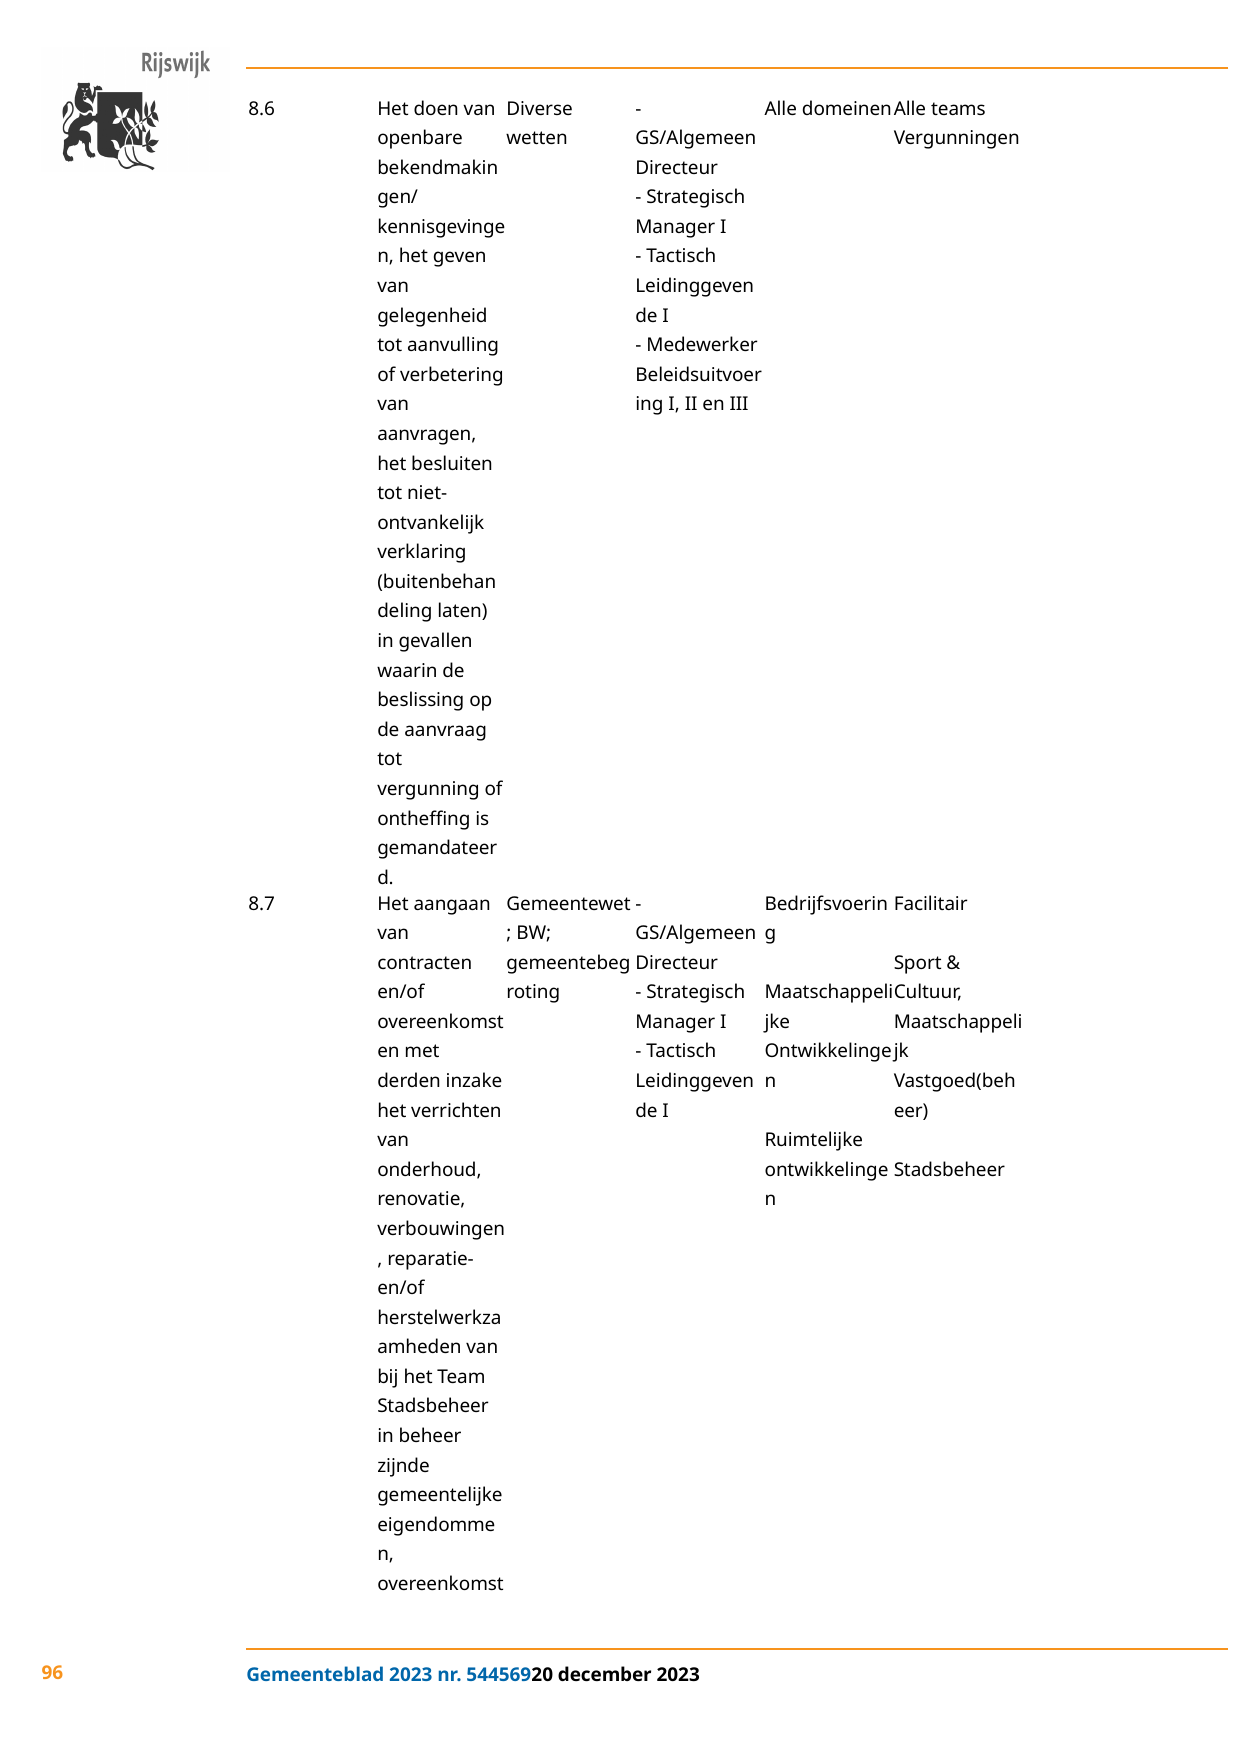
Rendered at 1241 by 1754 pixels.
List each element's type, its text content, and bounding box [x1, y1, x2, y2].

table_cell 8.6 [248, 95, 377, 890]
table_cell - GS/Algemeen Directeur - Strategisch Manager I - Tactisch Leidinggevende I - Medewerker Beleidsuitvoering I, II en III [635, 95, 764, 890]
table_cell Het aangaan van contracten en/of overeenkomsten met derden inzake het verrichten van onderhoud, renovatie, verbouwingen, reparatie- en/of herstelwerkzaamheden van bij het Team Stadsbeheer in beheer zijnde gemeentelijke eigendommen, overeenkomst [377, 890, 506, 1596]
table_cell - GS/Algemeen Directeur - Strategisch Manager I - Tactisch Leidinggevende I [635, 890, 764, 1596]
table_cell Bedrijfsvoering Maatschappelijke Ontwikkelingen Ruimtelijke ontwikkelingen [764, 890, 893, 1596]
table_cell Alle domeinen [764, 95, 893, 890]
table_cell [1023, 890, 1152, 1596]
table_cell Diverse wetten [506, 95, 635, 890]
table_cell Gemeentewet; BW; gemeentebegroting [506, 890, 635, 1596]
table_cell Facilitair Sport & Cultuur, Maatschappelijk Vastgoed(beheer) Stadsbeheer [894, 890, 1022, 1596]
table_cell Het doen van openbare bekendmakingen/ kennisgevingen, het geven van gelegenheid tot aanvulling of verbetering van aanvragen, het besluiten tot niet-ontvankelijk verklaring (buitenbehandeling laten) in gevallen waarin de beslissing op de aanvraag tot vergunning of ontheffing is gemandateerd. [377, 95, 506, 890]
table_cell [1023, 95, 1152, 890]
picture [41, 47, 231, 172]
table_cell Alle teams Vergunningen [894, 95, 1022, 890]
table_cell 8.7 [248, 890, 377, 1596]
